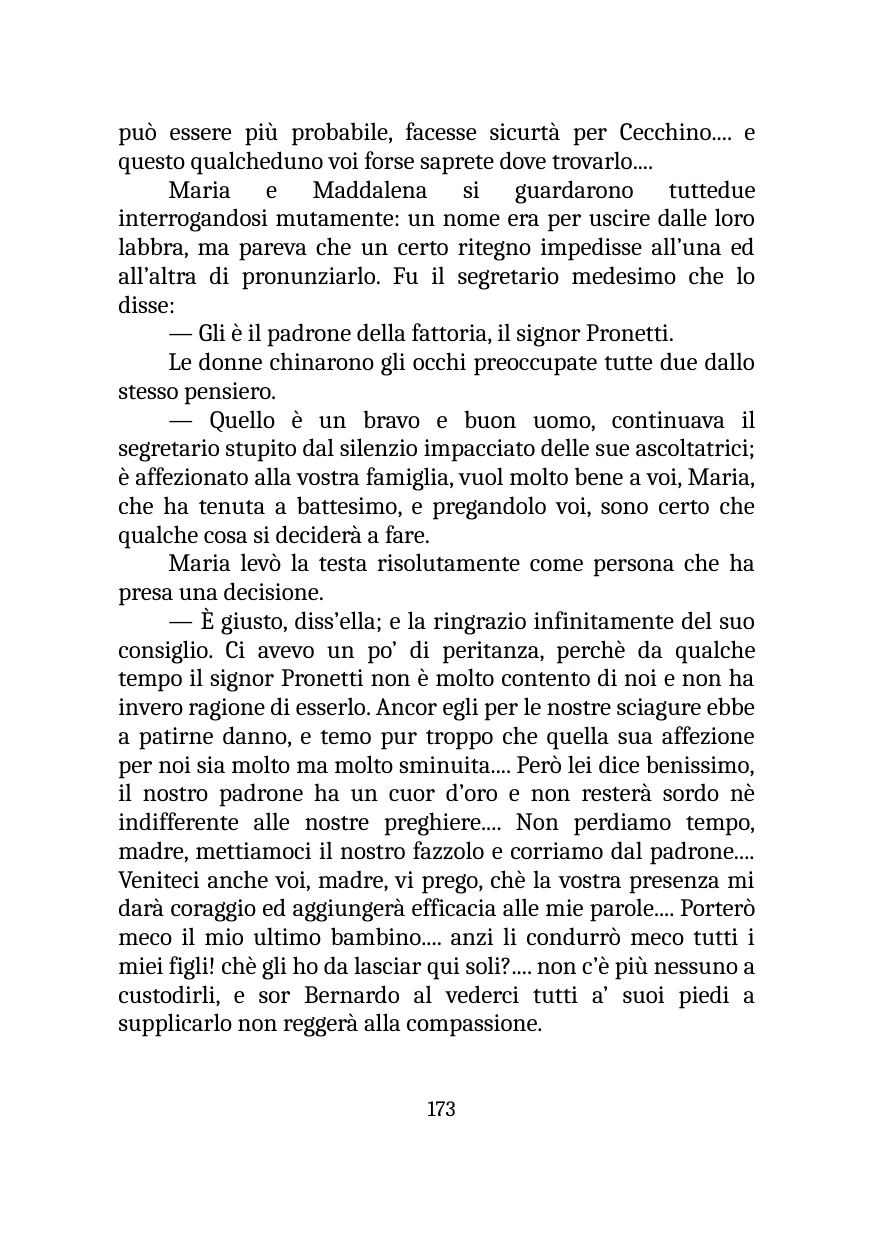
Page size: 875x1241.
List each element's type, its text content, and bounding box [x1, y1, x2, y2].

text — Quello è un bravo e buon uomo, continuava il segretario stupito dal silenzio impacciato delle sue ascoltatrici; è affezionato alla vostra famiglia, vuol molto bene a voi, Maria, che ha tenuta a battesimo, e pregandolo voi, sono certo che qualche cosa si deciderà a fare. [118, 406, 756, 549]
text — Gli è il padrone della fattoria, il signor Pronetti. [118, 319, 756, 348]
text Le donne chinarono gli occhi preoccupate tutte due dallo stesso pensiero. [118, 348, 756, 406]
text può essere più probabile, facesse sicurtà per Cecchino.... e questo qualcheduno voi forse saprete dove trovarlo.... [118, 118, 756, 176]
text Maria e Maddalena si guardarono tuttedue interrogandosi mutamente: un nome era per uscire dalle loro labbra, ma pareva che un certo ritegno impedisse all’una ed all’altra di pronunziarlo. Fu il segretario medesimo che lo disse: [118, 176, 756, 319]
text Maria levò la testa risolutamente come persona che ha presa una decisione. [118, 549, 756, 607]
text — È giusto, diss’ella; e la ringrazio infinitamente del suo consiglio. Ci avevo un po’ di peritanza, perchè da qualche tempo il signor Pronetti non è molto contento di noi e non ha invero ragione di esserlo. Ancor egli per le nostre sciagure ebbe a patirne danno, e temo pur troppo che quella sua affezione per noi sia molto ma molto sminuita.... Però lei dice benissimo, il nostro padrone ha un cuor d’oro e non resterà sordo nè indifferente alle nostre preghiere.... Non perdiamo tempo, madre, mettiamoci il nostro fazzolo e corriamo dal padrone.... Veniteci anche voi, madre, vi prego, chè la vostra presenza mi darà coraggio ed aggiungerà efficacia alle mie parole.... Porterò meco il mio ultimo bambino.... anzi li condurrò meco tutti i miei figli! chè gli ho da lasciar qui soli?.... non c’è più nessuno a custodirli, e sor Bernardo al vederci tutti a’ suoi piedi a supplicarlo non reggerà alla compassione. [118, 607, 756, 1038]
